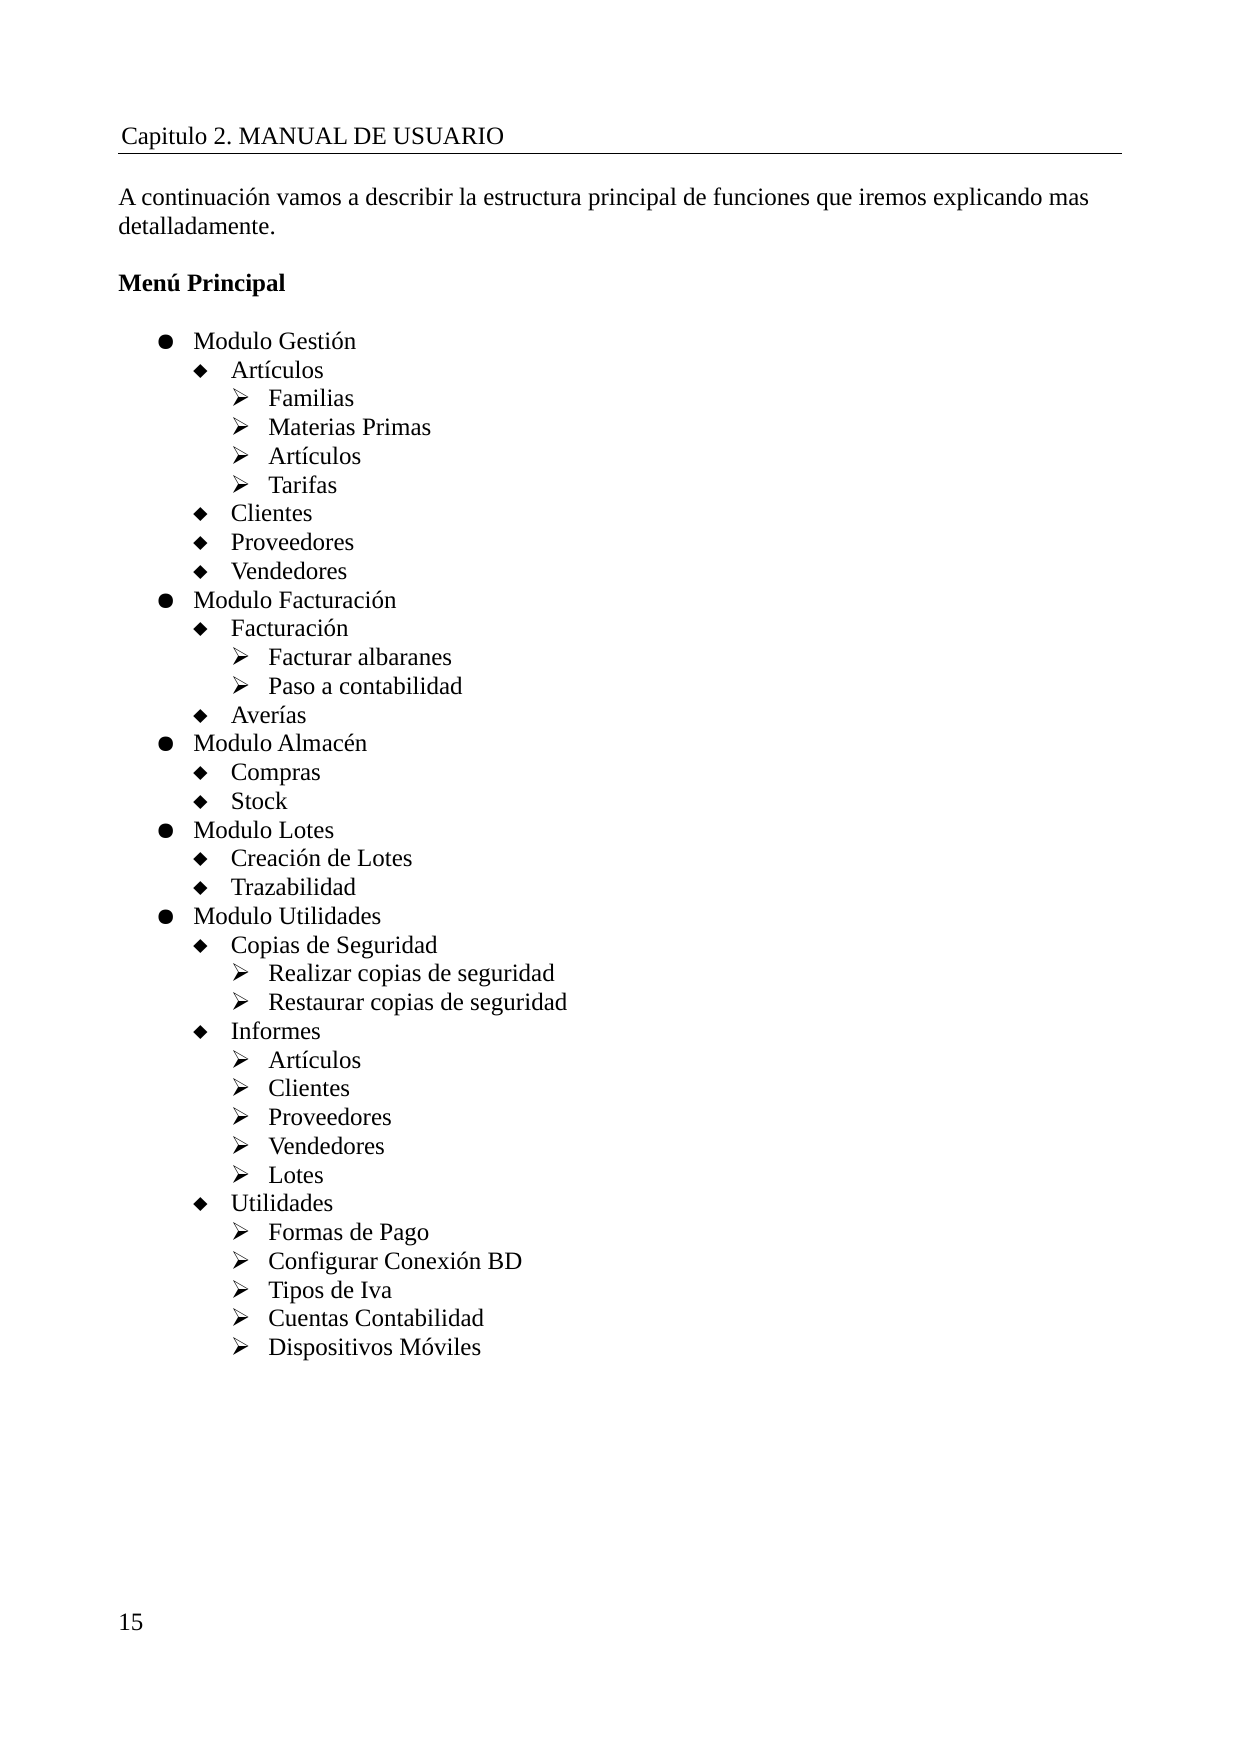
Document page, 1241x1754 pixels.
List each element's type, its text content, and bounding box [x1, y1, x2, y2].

text A continuación vamos a describir la estructura principal de funciones que iremos explicando mas detalladamente. [118, 182, 1122, 240]
list Modulo Utilidades [156, 901, 1122, 930]
list Familias [231, 383, 1122, 412]
list Materias Primas [231, 412, 1122, 441]
list Formas de Pago [231, 1217, 1122, 1246]
list Modulo Lotes [156, 815, 1122, 843]
list Modulo Almacén [156, 728, 1122, 757]
list Vendedores [231, 1131, 1122, 1160]
list Dispositivos Móviles [231, 1332, 1122, 1361]
list Clientes [231, 1073, 1122, 1102]
list Utilidades [193, 1188, 1122, 1217]
text Menú Principal [118, 268, 1122, 297]
list Lotes [231, 1160, 1122, 1188]
list Tarifas [231, 470, 1122, 498]
list Informes [193, 1016, 1122, 1045]
list Restaurar copias de seguridad [231, 987, 1122, 1016]
list Realizar copias de seguridad [231, 958, 1122, 987]
list Facturación [193, 613, 1122, 642]
list Creación de Lotes [193, 843, 1122, 872]
list Averías [193, 700, 1122, 728]
list Configurar Conexión BD [231, 1246, 1122, 1275]
list Vendedores [193, 556, 1122, 585]
list Cuentas Contabilidad [231, 1303, 1122, 1332]
list Facturar albaranes [231, 642, 1122, 671]
list Compras [193, 757, 1122, 786]
list Artículos [231, 441, 1122, 470]
list Modulo Facturación [156, 585, 1122, 613]
list Artículos [193, 355, 1122, 383]
list Trazabilidad [193, 872, 1122, 901]
list Tipos de Iva [231, 1275, 1122, 1303]
list Copias de Seguridad [193, 930, 1122, 958]
list Proveedores [231, 1102, 1122, 1131]
list Clientes [193, 498, 1122, 527]
list Artículos [231, 1045, 1122, 1073]
list Modulo Gestión [156, 326, 1122, 355]
list Stock [193, 786, 1122, 815]
list Proveedores [193, 527, 1122, 556]
list Paso a contabilidad [231, 671, 1122, 700]
